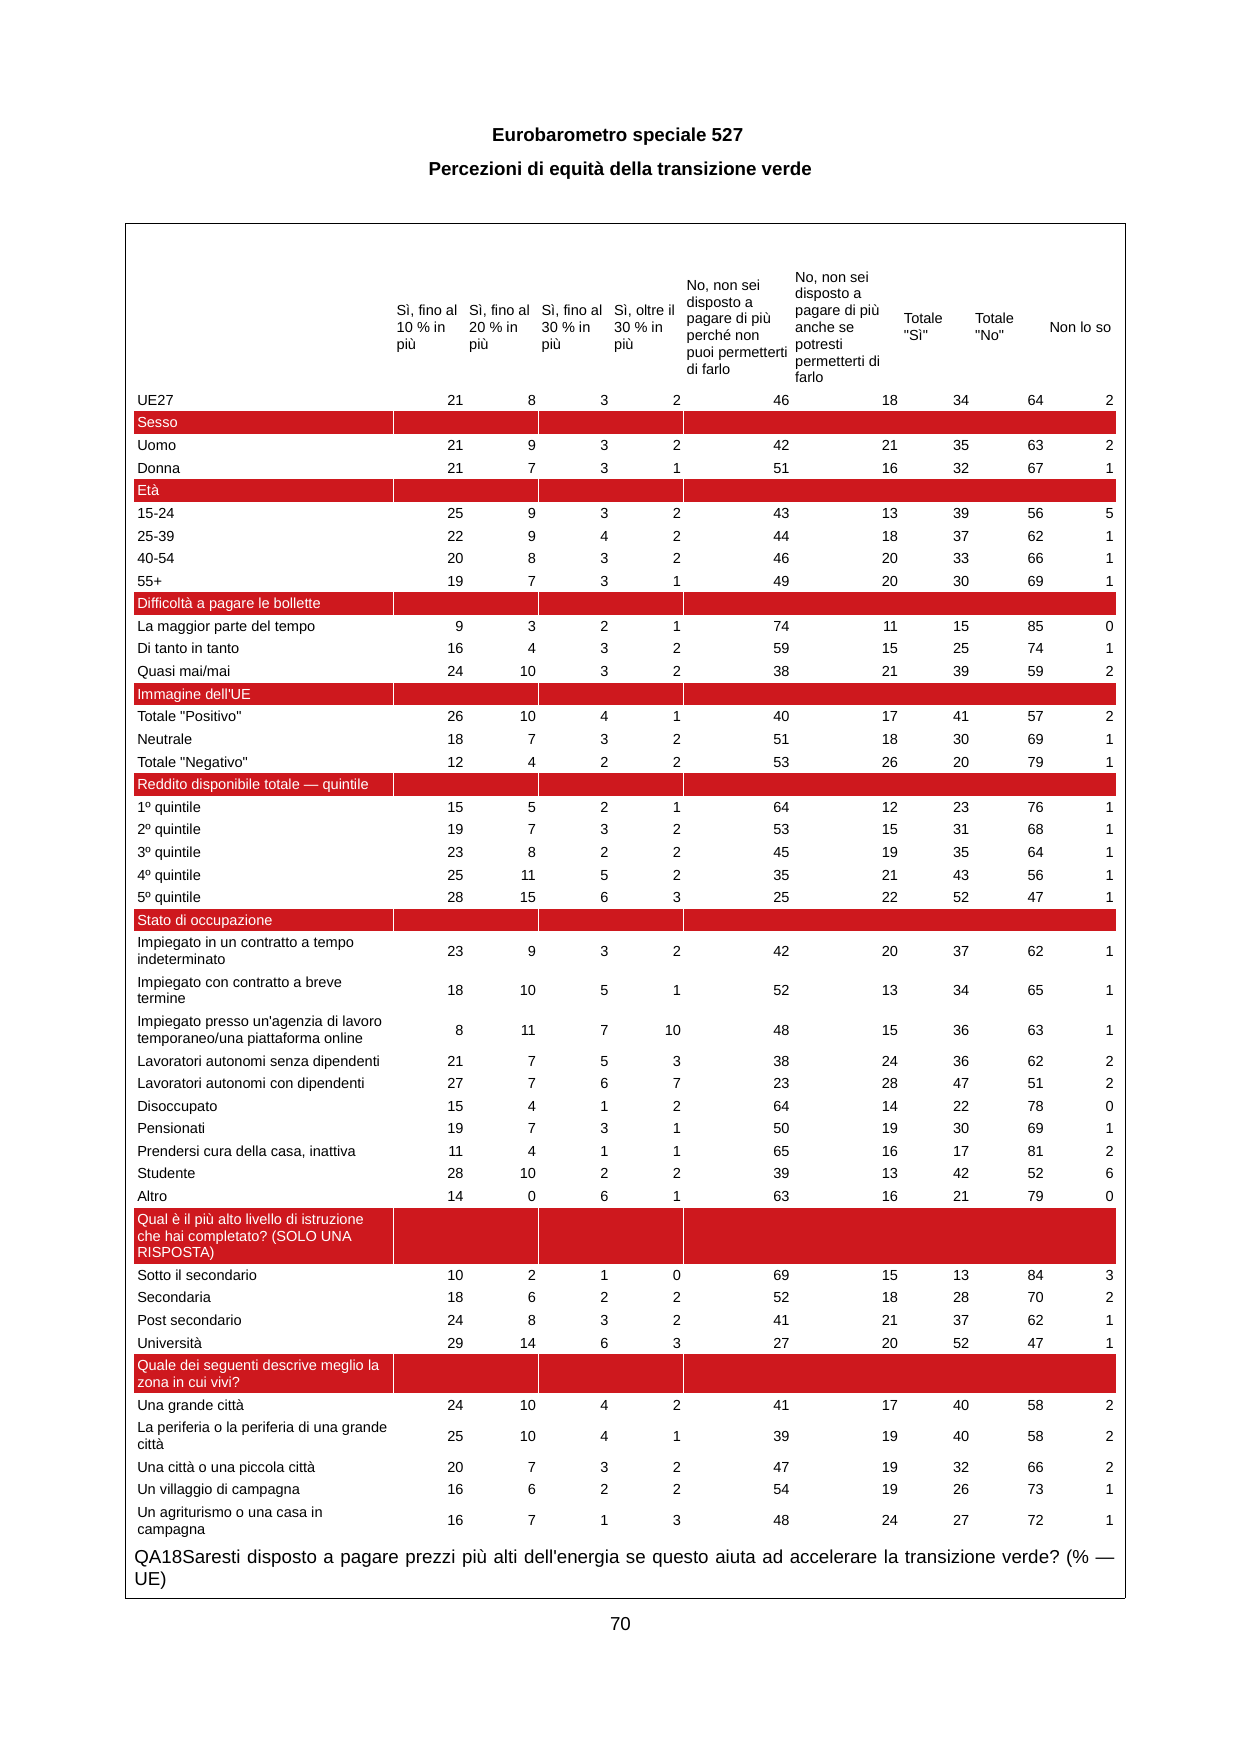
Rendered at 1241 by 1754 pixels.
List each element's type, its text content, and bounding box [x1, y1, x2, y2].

table_cell 7 [466, 1072, 538, 1094]
table_cell Un villaggio di campagna [134, 1478, 393, 1501]
table_cell 73 [972, 1478, 1046, 1501]
table_cell [792, 1354, 901, 1393]
table_cell 2 [611, 841, 683, 863]
table_cell 18 [792, 524, 901, 547]
table_cell 4 [466, 750, 538, 773]
table_cell 17 [901, 1140, 972, 1162]
table_cell [1046, 592, 1116, 615]
table_cell 30 [901, 570, 972, 592]
table_cell 10 [466, 705, 538, 728]
table_cell 79 [972, 1185, 1046, 1207]
table_cell [972, 683, 1046, 705]
table_cell 2 [611, 863, 683, 886]
table_cell 59 [684, 637, 792, 660]
table_cell [684, 592, 792, 615]
table_cell [684, 683, 792, 705]
table_cell 2 [539, 1162, 611, 1185]
table_cell 48 [684, 1010, 792, 1049]
table_cell 5º quintile [134, 886, 393, 908]
table_cell 51 [684, 456, 792, 479]
table_cell 3 [539, 434, 611, 456]
table_cell Impiegato in un contratto a tempo indeterminato [134, 931, 393, 971]
table_cell 29 [394, 1331, 466, 1354]
table_cell 51 [972, 1072, 1046, 1094]
table_cell 1 [1046, 931, 1116, 971]
table_cell Pensionati [134, 1117, 393, 1140]
table_cell 1 [1046, 1309, 1116, 1331]
table_cell 62 [972, 524, 1046, 547]
table_cell 2 [611, 1095, 683, 1117]
table_cell 37 [901, 524, 972, 547]
table_cell 1 [1046, 524, 1116, 547]
table_cell 17 [792, 1394, 901, 1416]
table_cell 9 [466, 502, 538, 524]
table_cell [611, 773, 683, 796]
table_header Totale "Sì" [901, 265, 972, 389]
table_header [134, 265, 393, 389]
table_cell 16 [394, 1478, 466, 1501]
table_cell 2 [539, 1478, 611, 1501]
table_cell 27 [684, 1331, 792, 1354]
table_cell 4 [539, 524, 611, 547]
table_cell [792, 683, 901, 705]
table_cell 9 [466, 524, 538, 547]
table_cell 2 [611, 1394, 683, 1416]
table_cell 1 [611, 1416, 683, 1455]
table_cell [394, 683, 466, 705]
table_cell 36 [901, 1049, 972, 1072]
table_cell 2 [611, 389, 683, 411]
table_cell 15 [394, 796, 466, 818]
table_cell [1046, 1354, 1116, 1393]
table_cell Impiegato con contratto a breve termine [134, 971, 393, 1010]
table_cell [972, 1208, 1046, 1264]
table_cell 10 [466, 971, 538, 1010]
table_cell 15 [792, 1264, 901, 1286]
table_cell 2 [1046, 1072, 1116, 1094]
table_cell 1 [1046, 971, 1116, 1010]
table_cell [394, 592, 466, 615]
table_cell 28 [394, 886, 466, 908]
table_cell 2 [611, 1478, 683, 1501]
table_cell 2 [611, 524, 683, 547]
table_cell 21 [394, 434, 466, 456]
table_cell 20 [792, 931, 901, 971]
table_cell 18 [394, 1286, 466, 1309]
table_cell [611, 683, 683, 705]
table_cell 1 [1046, 863, 1116, 886]
table_cell 32 [901, 456, 972, 479]
table_cell 3 [466, 615, 538, 637]
table_cell 5 [539, 971, 611, 1010]
table_cell 1 [1046, 1331, 1116, 1354]
table_cell 20 [394, 1455, 466, 1478]
table_cell 28 [792, 1072, 901, 1094]
table_cell 65 [972, 971, 1046, 1010]
table_cell [611, 909, 683, 931]
table_cell [684, 411, 792, 434]
table_cell 1 [611, 570, 683, 592]
table_cell 6 [539, 886, 611, 908]
table_cell 6 [466, 1478, 538, 1501]
table_cell 69 [972, 728, 1046, 750]
table_cell [901, 1354, 972, 1393]
table_cell 7 [466, 728, 538, 750]
table_cell 63 [684, 1185, 792, 1207]
table_cell 41 [901, 705, 972, 728]
table_cell 49 [684, 570, 792, 592]
table_cell 1 [539, 1501, 611, 1540]
table_cell 9 [466, 931, 538, 971]
table_cell 18 [792, 389, 901, 411]
table_cell 2 [611, 1309, 683, 1331]
table_cell 13 [792, 502, 901, 524]
table_cell 23 [394, 841, 466, 863]
table_cell 25 [394, 863, 466, 886]
table_cell 11 [466, 863, 538, 886]
table_cell [466, 909, 538, 931]
table_cell 6 [539, 1331, 611, 1354]
table_cell Un agriturismo o una casa in campagna [134, 1501, 393, 1540]
table_cell 1 [1046, 1501, 1116, 1540]
table_cell 19 [792, 1117, 901, 1140]
table_cell 2 [1046, 1049, 1116, 1072]
table_cell 17 [792, 705, 901, 728]
table_header Non lo so [1046, 265, 1116, 389]
table_cell 16 [394, 637, 466, 660]
table_cell Difficoltà a pagare le bollette [134, 592, 393, 615]
table_cell 3 [539, 570, 611, 592]
table_cell 69 [684, 1264, 792, 1286]
table_cell 2 [1046, 1140, 1116, 1162]
table_cell [972, 411, 1046, 434]
table_cell [792, 411, 901, 434]
table_header No, non sei disposto a pagare di più perché non puoi permetterti di farlo [684, 265, 792, 389]
table_cell 53 [684, 818, 792, 841]
table_cell 0 [1046, 615, 1116, 637]
table_cell [901, 1208, 972, 1264]
table_cell 4 [466, 1095, 538, 1117]
table_cell 20 [792, 570, 901, 592]
table_cell [684, 909, 792, 931]
table_cell 2 [539, 1286, 611, 1309]
table_cell 2 [611, 1455, 683, 1478]
table_cell 39 [901, 660, 972, 682]
table_cell 5 [539, 1049, 611, 1072]
table_cell 6 [539, 1185, 611, 1207]
table_cell 65 [684, 1140, 792, 1162]
table_cell Prendersi cura della casa, inattiva [134, 1140, 393, 1162]
table_cell 2 [611, 434, 683, 456]
table_cell 22 [901, 1095, 972, 1117]
table_cell 56 [972, 863, 1046, 886]
table_cell 58 [972, 1416, 1046, 1455]
text QA18Saresti disposto a pagare prezzi più alti dell'energia se questo aiuta ad accelerare la transizione verde? (% — UE) [134, 1546, 1116, 1589]
table_cell [394, 909, 466, 931]
table_cell 5 [466, 796, 538, 818]
table_cell 2 [611, 1286, 683, 1309]
table_cell [901, 773, 972, 796]
table_cell 1 [1046, 637, 1116, 660]
table_cell 1 [1046, 1010, 1116, 1049]
table_cell UE27 [134, 389, 393, 411]
table_cell 14 [394, 1185, 466, 1207]
table_cell 11 [792, 615, 901, 637]
table_cell Immagine dell'UE [134, 683, 393, 705]
table_cell 1 [611, 971, 683, 1010]
table_cell 1 [611, 615, 683, 637]
table_cell 0 [1046, 1095, 1116, 1117]
table_cell 2 [539, 750, 611, 773]
table_cell 3 [539, 660, 611, 682]
table_cell 22 [792, 886, 901, 908]
table_cell 15 [792, 818, 901, 841]
table_cell Post secondario [134, 1309, 393, 1331]
table_cell 12 [394, 750, 466, 773]
table_cell 42 [684, 434, 792, 456]
table_cell 2 [466, 1264, 538, 1286]
table_cell 47 [972, 886, 1046, 908]
table_cell Impiegato presso un'agenzia di lavoro temporaneo/una piattaforma online [134, 1010, 393, 1049]
table_cell 15 [394, 1095, 466, 1117]
table_cell [684, 479, 792, 502]
table_cell 1 [1046, 456, 1116, 479]
table_cell 21 [792, 1309, 901, 1331]
table_cell 1 [1046, 750, 1116, 773]
table_cell 19 [792, 1455, 901, 1478]
table_cell 39 [684, 1162, 792, 1185]
table_cell [684, 1208, 792, 1264]
table_cell 25 [684, 886, 792, 908]
table_cell Neutrale [134, 728, 393, 750]
table_cell 24 [792, 1049, 901, 1072]
table_cell 21 [901, 1185, 972, 1207]
table_cell [1046, 683, 1116, 705]
table_cell 21 [394, 1049, 466, 1072]
table_cell Sesso [134, 411, 393, 434]
table_cell Uomo [134, 434, 393, 456]
table_cell 2 [611, 818, 683, 841]
table_cell 19 [394, 570, 466, 592]
table_cell 51 [684, 728, 792, 750]
table_cell 15 [792, 637, 901, 660]
table_cell 2º quintile [134, 818, 393, 841]
table_cell 4 [539, 1394, 611, 1416]
table_cell 1 [611, 796, 683, 818]
table_cell Sotto il secondario [134, 1264, 393, 1286]
table_cell 8 [394, 1010, 466, 1049]
table_cell [972, 479, 1046, 502]
table_cell 20 [792, 1331, 901, 1354]
table_cell 2 [539, 841, 611, 863]
table_cell 8 [466, 1309, 538, 1331]
table_cell 8 [466, 841, 538, 863]
table_cell 18 [394, 728, 466, 750]
table_cell 3 [611, 1331, 683, 1354]
table_cell 28 [901, 1286, 972, 1309]
table_cell Una città o una piccola città [134, 1455, 393, 1478]
table_cell 41 [684, 1309, 792, 1331]
table_cell 43 [684, 502, 792, 524]
table_cell 47 [901, 1072, 972, 1094]
table_cell 2 [611, 728, 683, 750]
table_cell 1 [1046, 1117, 1116, 1140]
table_cell 2 [611, 502, 683, 524]
table_cell 11 [394, 1140, 466, 1162]
table_cell 21 [792, 434, 901, 456]
table_cell 1 [611, 705, 683, 728]
table_cell [394, 411, 466, 434]
table_cell 64 [972, 841, 1046, 863]
table_cell 4º quintile [134, 863, 393, 886]
table_cell 16 [792, 456, 901, 479]
table_cell 8 [466, 389, 538, 411]
table_cell 2 [1046, 1394, 1116, 1416]
table_cell 1 [539, 1095, 611, 1117]
table_cell 81 [972, 1140, 1046, 1162]
table_cell 63 [972, 434, 1046, 456]
table_cell 72 [972, 1501, 1046, 1540]
table_cell Quasi mai/mai [134, 660, 393, 682]
table_cell 13 [792, 1162, 901, 1185]
table_header Sì, oltre il 30 % in più [611, 265, 683, 389]
table_cell 24 [394, 1309, 466, 1331]
table_cell 7 [466, 818, 538, 841]
table_cell 59 [972, 660, 1046, 682]
table_cell [539, 1354, 611, 1393]
table_cell [901, 479, 972, 502]
table_cell 66 [972, 547, 1046, 569]
table_cell 32 [901, 1455, 972, 1478]
table_cell 4 [466, 1140, 538, 1162]
table_cell 7 [539, 1010, 611, 1049]
table_cell 5 [1046, 502, 1116, 524]
table_cell 1 [611, 456, 683, 479]
table_cell 47 [972, 1331, 1046, 1354]
table_cell 36 [901, 1010, 972, 1049]
table_cell [1046, 909, 1116, 931]
table_cell 27 [394, 1072, 466, 1094]
table_cell [972, 592, 1046, 615]
table_cell 35 [901, 841, 972, 863]
table_cell 39 [901, 502, 972, 524]
table_cell 10 [466, 660, 538, 682]
table_cell 2 [1046, 1286, 1116, 1309]
table_cell 46 [684, 547, 792, 569]
table_cell [394, 773, 466, 796]
table_cell [539, 592, 611, 615]
table_cell 19 [394, 818, 466, 841]
table_cell 42 [901, 1162, 972, 1185]
table_cell 1 [1046, 1478, 1116, 1501]
table_cell 24 [394, 660, 466, 682]
table_cell 33 [901, 547, 972, 569]
table_cell 62 [972, 1049, 1046, 1072]
table_cell 2 [1046, 660, 1116, 682]
table_cell 0 [1046, 1185, 1116, 1207]
table_cell [901, 909, 972, 931]
table_cell 50 [684, 1117, 792, 1140]
table_cell 3 [611, 886, 683, 908]
table_cell 3º quintile [134, 841, 393, 863]
table_header Sì, fino al 30 % in più [539, 265, 611, 389]
table_cell 37 [901, 931, 972, 971]
table_cell 66 [972, 1455, 1046, 1478]
table_cell 10 [466, 1162, 538, 1185]
table_cell [466, 683, 538, 705]
table_cell 85 [972, 615, 1046, 637]
table_cell 19 [792, 841, 901, 863]
table_cell 5 [539, 863, 611, 886]
table_cell 3 [539, 547, 611, 569]
table_cell [901, 592, 972, 615]
table_cell Secondaria [134, 1286, 393, 1309]
table_cell 52 [901, 1331, 972, 1354]
table_cell 4 [539, 705, 611, 728]
table_cell 62 [972, 931, 1046, 971]
table_cell 3 [539, 1117, 611, 1140]
table_cell 6 [539, 1072, 611, 1094]
table_cell [611, 1208, 683, 1264]
table_cell 23 [901, 796, 972, 818]
table_cell [792, 909, 901, 931]
table_cell 68 [972, 818, 1046, 841]
table_cell 34 [901, 389, 972, 411]
table_cell [792, 479, 901, 502]
table_cell 2 [1046, 434, 1116, 456]
table_cell [1046, 479, 1116, 502]
table_cell 14 [466, 1331, 538, 1354]
table_cell 53 [684, 750, 792, 773]
table_cell 64 [972, 389, 1046, 411]
table_cell 52 [901, 886, 972, 908]
table_cell 7 [466, 1501, 538, 1540]
table_cell 30 [901, 1117, 972, 1140]
table_cell 1 [1046, 547, 1116, 569]
table_cell 3 [539, 1309, 611, 1331]
table_cell 39 [684, 1416, 792, 1455]
table_cell Disoccupato [134, 1095, 393, 1117]
table_cell 15 [901, 615, 972, 637]
table_cell 22 [394, 524, 466, 547]
table_cell 24 [792, 1501, 901, 1540]
table_cell 3 [1046, 1264, 1116, 1286]
table_cell La periferia o la periferia di una grande città [134, 1416, 393, 1455]
table_cell 21 [394, 456, 466, 479]
table_cell 74 [972, 637, 1046, 660]
table_cell 16 [792, 1185, 901, 1207]
table_cell 3 [539, 931, 611, 971]
table_cell 9 [394, 615, 466, 637]
table_cell 63 [972, 1010, 1046, 1049]
table_cell 24 [394, 1394, 466, 1416]
table_cell [611, 479, 683, 502]
table_cell 26 [901, 1478, 972, 1501]
table_cell 0 [611, 1264, 683, 1286]
table_cell 27 [901, 1501, 972, 1540]
table_cell [901, 683, 972, 705]
table_cell [792, 773, 901, 796]
table_cell 21 [394, 389, 466, 411]
table_header Sì, fino al 10 % in più [394, 265, 466, 389]
table_cell 1 [1046, 818, 1116, 841]
table_cell 7 [466, 1455, 538, 1478]
table_cell 57 [972, 705, 1046, 728]
table_cell 1 [539, 1264, 611, 1286]
table_cell 3 [539, 502, 611, 524]
table_cell 7 [466, 1049, 538, 1072]
table_cell Donna [134, 456, 393, 479]
table_cell 19 [792, 1478, 901, 1501]
table_cell 34 [901, 971, 972, 1010]
table_cell 14 [792, 1095, 901, 1117]
table_cell 35 [684, 863, 792, 886]
table_cell [1046, 773, 1116, 796]
table_cell 1 [611, 1117, 683, 1140]
table_cell [1046, 411, 1116, 434]
table_cell 25 [394, 502, 466, 524]
table_cell Altro [134, 1185, 393, 1207]
table_cell [539, 479, 611, 502]
table_cell [466, 773, 538, 796]
table_cell 23 [684, 1072, 792, 1094]
table_cell [466, 411, 538, 434]
table_cell 38 [684, 1049, 792, 1072]
table_cell 1 [1046, 886, 1116, 908]
table_cell 76 [972, 796, 1046, 818]
table_cell 56 [972, 502, 1046, 524]
table_header Totale "No" [972, 265, 1046, 389]
table_cell 18 [792, 1286, 901, 1309]
table_cell 70 [972, 1286, 1046, 1309]
table_cell 44 [684, 524, 792, 547]
table_cell 1 [1046, 728, 1116, 750]
table_header No, non sei disposto a pagare di più anche se potresti permetterti di farlo [792, 265, 901, 389]
table_cell 62 [972, 1309, 1046, 1331]
table_cell Totale "Negativo" [134, 750, 393, 773]
table_cell 13 [792, 971, 901, 1010]
table_cell 69 [972, 1117, 1046, 1140]
table_cell 31 [901, 818, 972, 841]
table_cell 52 [684, 1286, 792, 1309]
table_cell 12 [792, 796, 901, 818]
table_cell 16 [792, 1140, 901, 1162]
table_cell 48 [684, 1501, 792, 1540]
table_cell 25-39 [134, 524, 393, 547]
table_cell 78 [972, 1095, 1046, 1117]
table_cell 40 [901, 1416, 972, 1455]
table_cell [539, 909, 611, 931]
table_cell Stato di occupazione [134, 909, 393, 931]
table_cell 15-24 [134, 502, 393, 524]
table_cell [901, 411, 972, 434]
table_header Sì, fino al 20 % in più [466, 265, 538, 389]
table_cell La maggior parte del tempo [134, 615, 393, 637]
table_cell 2 [611, 637, 683, 660]
table_cell 64 [684, 796, 792, 818]
table_cell 28 [394, 1162, 466, 1185]
table_cell 2 [1046, 389, 1116, 411]
table_cell 2 [1046, 1416, 1116, 1455]
table_cell 52 [972, 1162, 1046, 1185]
table_cell 11 [466, 1010, 538, 1049]
table_cell 41 [684, 1394, 792, 1416]
table_cell 10 [466, 1394, 538, 1416]
table_cell 40 [684, 705, 792, 728]
table_cell [539, 1208, 611, 1264]
table_cell [539, 773, 611, 796]
table_cell 54 [684, 1478, 792, 1501]
table_cell 55+ [134, 570, 393, 592]
table_cell [394, 479, 466, 502]
table_cell 26 [792, 750, 901, 773]
table_cell [684, 1354, 792, 1393]
table_cell 2 [1046, 1455, 1116, 1478]
table_cell 21 [792, 660, 901, 682]
table_cell 52 [684, 971, 792, 1010]
table_cell 74 [684, 615, 792, 637]
table_cell Una grande città [134, 1394, 393, 1416]
table_cell 2 [611, 1162, 683, 1185]
table_cell 2 [539, 796, 611, 818]
table_cell 7 [466, 570, 538, 592]
table_cell 30 [901, 728, 972, 750]
table_cell 19 [792, 1416, 901, 1455]
table_cell Reddito disponibile totale — quintile [134, 773, 393, 796]
table_cell [394, 1208, 466, 1264]
table_cell 4 [539, 1416, 611, 1455]
table_cell Qual è il più alto livello di istruzione che hai completato? (SOLO UNA RISPOSTA) [134, 1208, 393, 1264]
table_cell 15 [466, 886, 538, 908]
table_cell [792, 1208, 901, 1264]
table_cell 45 [684, 841, 792, 863]
table_cell 15 [792, 1010, 901, 1049]
table_cell 0 [466, 1185, 538, 1207]
table_cell 58 [972, 1394, 1046, 1416]
table_cell 3 [539, 456, 611, 479]
table_cell 2 [611, 931, 683, 971]
table_cell 3 [539, 1455, 611, 1478]
table_cell Studente [134, 1162, 393, 1185]
table_cell Lavoratori autonomi senza dipendenti [134, 1049, 393, 1072]
table_cell 7 [611, 1072, 683, 1094]
table_cell [539, 683, 611, 705]
table_cell 10 [466, 1416, 538, 1455]
table_cell [972, 773, 1046, 796]
table_cell [466, 1354, 538, 1393]
table_cell 1 [539, 1140, 611, 1162]
table_cell 19 [394, 1117, 466, 1140]
table_cell 26 [394, 705, 466, 728]
table_cell 25 [901, 637, 972, 660]
table_cell 64 [684, 1095, 792, 1117]
table_cell 35 [901, 434, 972, 456]
table_cell 18 [792, 728, 901, 750]
table_cell 8 [466, 547, 538, 569]
table_cell [792, 592, 901, 615]
table_cell 20 [901, 750, 972, 773]
table_cell 42 [684, 931, 792, 971]
table_cell 3 [539, 637, 611, 660]
table_cell [684, 773, 792, 796]
table_cell [1046, 1208, 1116, 1264]
table_cell 2 [611, 547, 683, 569]
table_cell 43 [901, 863, 972, 886]
table_cell 9 [466, 434, 538, 456]
table_cell 7 [466, 1117, 538, 1140]
table_cell [466, 1208, 538, 1264]
table_cell 4 [466, 637, 538, 660]
table_cell 38 [684, 660, 792, 682]
table_cell [466, 592, 538, 615]
table_cell [972, 1354, 1046, 1393]
table_cell 25 [394, 1416, 466, 1455]
table_cell 6 [1046, 1162, 1116, 1185]
table_cell 2 [539, 615, 611, 637]
table_cell [611, 411, 683, 434]
table_cell 69 [972, 570, 1046, 592]
table_cell 18 [394, 971, 466, 1010]
table_cell [972, 909, 1046, 931]
table_cell 3 [611, 1049, 683, 1072]
table_cell [611, 1354, 683, 1393]
table_cell 40-54 [134, 547, 393, 569]
table_cell Università [134, 1331, 393, 1354]
table_cell 1 [611, 1185, 683, 1207]
table_cell Lavoratori autonomi con dipendenti [134, 1072, 393, 1094]
table_cell 23 [394, 931, 466, 971]
table_cell 46 [684, 389, 792, 411]
table_cell 20 [394, 547, 466, 569]
table_cell 2 [611, 750, 683, 773]
table_cell Età [134, 479, 393, 502]
table_cell 47 [684, 1455, 792, 1478]
table_cell [466, 479, 538, 502]
table_cell 3 [539, 728, 611, 750]
table_cell 21 [792, 863, 901, 886]
table_cell 7 [466, 456, 538, 479]
table_cell 1º quintile [134, 796, 393, 818]
table_cell 10 [611, 1010, 683, 1049]
table_cell 79 [972, 750, 1046, 773]
table_cell 37 [901, 1309, 972, 1331]
table_cell 1 [611, 1140, 683, 1162]
table_cell [611, 592, 683, 615]
table_cell 1 [1046, 796, 1116, 818]
table_cell 10 [394, 1264, 466, 1286]
table_cell 1 [1046, 570, 1116, 592]
table_cell 16 [394, 1501, 466, 1540]
table_cell 1 [1046, 841, 1116, 863]
table_cell 2 [1046, 705, 1116, 728]
table_cell 20 [792, 547, 901, 569]
table_cell 3 [539, 818, 611, 841]
table_cell Di tanto in tanto [134, 637, 393, 660]
table_cell 13 [901, 1264, 972, 1286]
table_cell Totale "Positivo" [134, 705, 393, 728]
table_cell [539, 411, 611, 434]
table_cell 40 [901, 1394, 972, 1416]
table_cell 6 [466, 1286, 538, 1309]
table_cell 67 [972, 456, 1046, 479]
table_cell Quale dei seguenti descrive meglio la zona in cui vivi? [134, 1354, 393, 1393]
table_cell 2 [611, 660, 683, 682]
table_cell 84 [972, 1264, 1046, 1286]
table_cell [394, 1354, 466, 1393]
table_cell 3 [539, 389, 611, 411]
table_cell 3 [611, 1501, 683, 1540]
